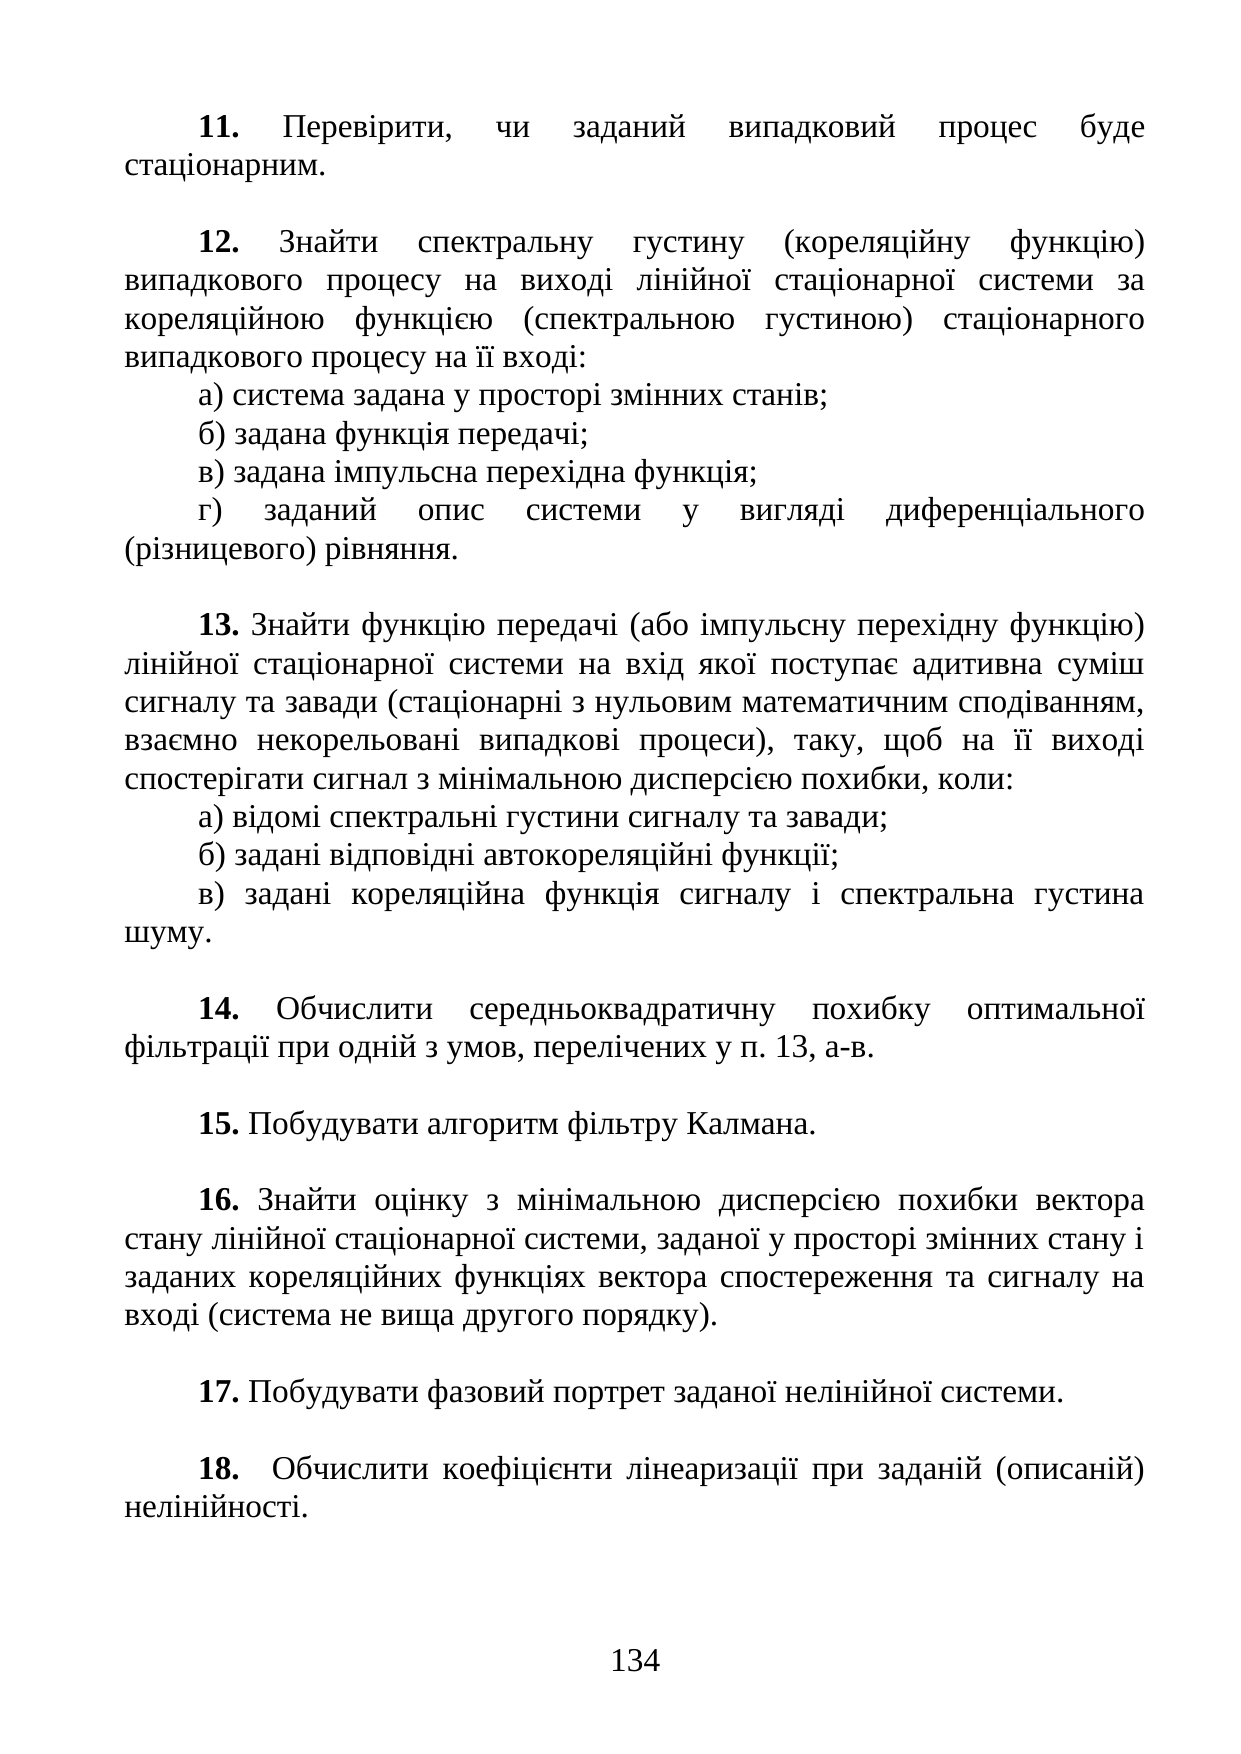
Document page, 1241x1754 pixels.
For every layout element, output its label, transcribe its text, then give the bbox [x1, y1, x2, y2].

text в) задана iмпульсна перехiдна функцiя; [124, 451, 1146, 490]
text 13. Знайти функцiю передачi (або iмпульсну перехiдну функцiю) лiнiйної стацiонарної системи на вхiд якої поступає адитивна сумiш сигналу та завади (стацiонарнi з нульовим математичним сподiванням, взаємно некорельованi випадковi процеси), таку, щоб на її виходi спостерiгати сигнал з мiнiмальною дисперсiєю похибки, коли: [124, 605, 1146, 796]
text 11. Перевiрити, чи заданий випадковий процес буде стацiонарним. [124, 106, 1146, 183]
text 16. Знайти оцiнку з мiнiмальною дисперсiєю похибки вектора стану лiнiйної стацiонарної системи, заданої у просторi змiнних стану i заданих кореляцiйних функцiях вектора спостереження та сигналу на входi (система не вища другого порядку). [124, 1180, 1146, 1333]
text 15. Побудувати алгоритм фiльтру Калмана. [124, 1103, 1146, 1141]
text в) заданi кореляцiйна функцiя сигналу i спектральна густина шуму. [124, 873, 1146, 950]
text б) задана функцiя передачi; [124, 413, 1146, 451]
text 17. Побудувати фазовий портрет заданої нелiнiйної системи. [124, 1371, 1146, 1410]
text а) система задана у просторi змiнних станiв; [124, 375, 1146, 413]
text а) вiдомi спектральнi густини сигналу та завади; [124, 796, 1146, 835]
text б) заданi вiдповiднi автокореляцiйнi функцiї; [124, 835, 1146, 873]
text г) заданий опис системи у виглядi диференцiального (рiзницевого) рiвняння. [124, 490, 1146, 566]
text 12. Знайти спектральну густину (кореляцiйну функцiю) випадкового процесу на виходi лiнiйної стацiонарної системи за кореляцiйною функцiєю (спектральною густиною) стацiонарного випадкового процесу на її входi: [124, 221, 1146, 375]
list Обчислити коефiцiєнти лiнеаризацiї при заданiй (описанiй) нелiнiйностi. [124, 1448, 1146, 1525]
text 14. Обчислити середньоквадратичну похибку оптимальної фiльтрацiї при однiй з умов, перелiчених у п. 13, а-в. [124, 988, 1146, 1065]
